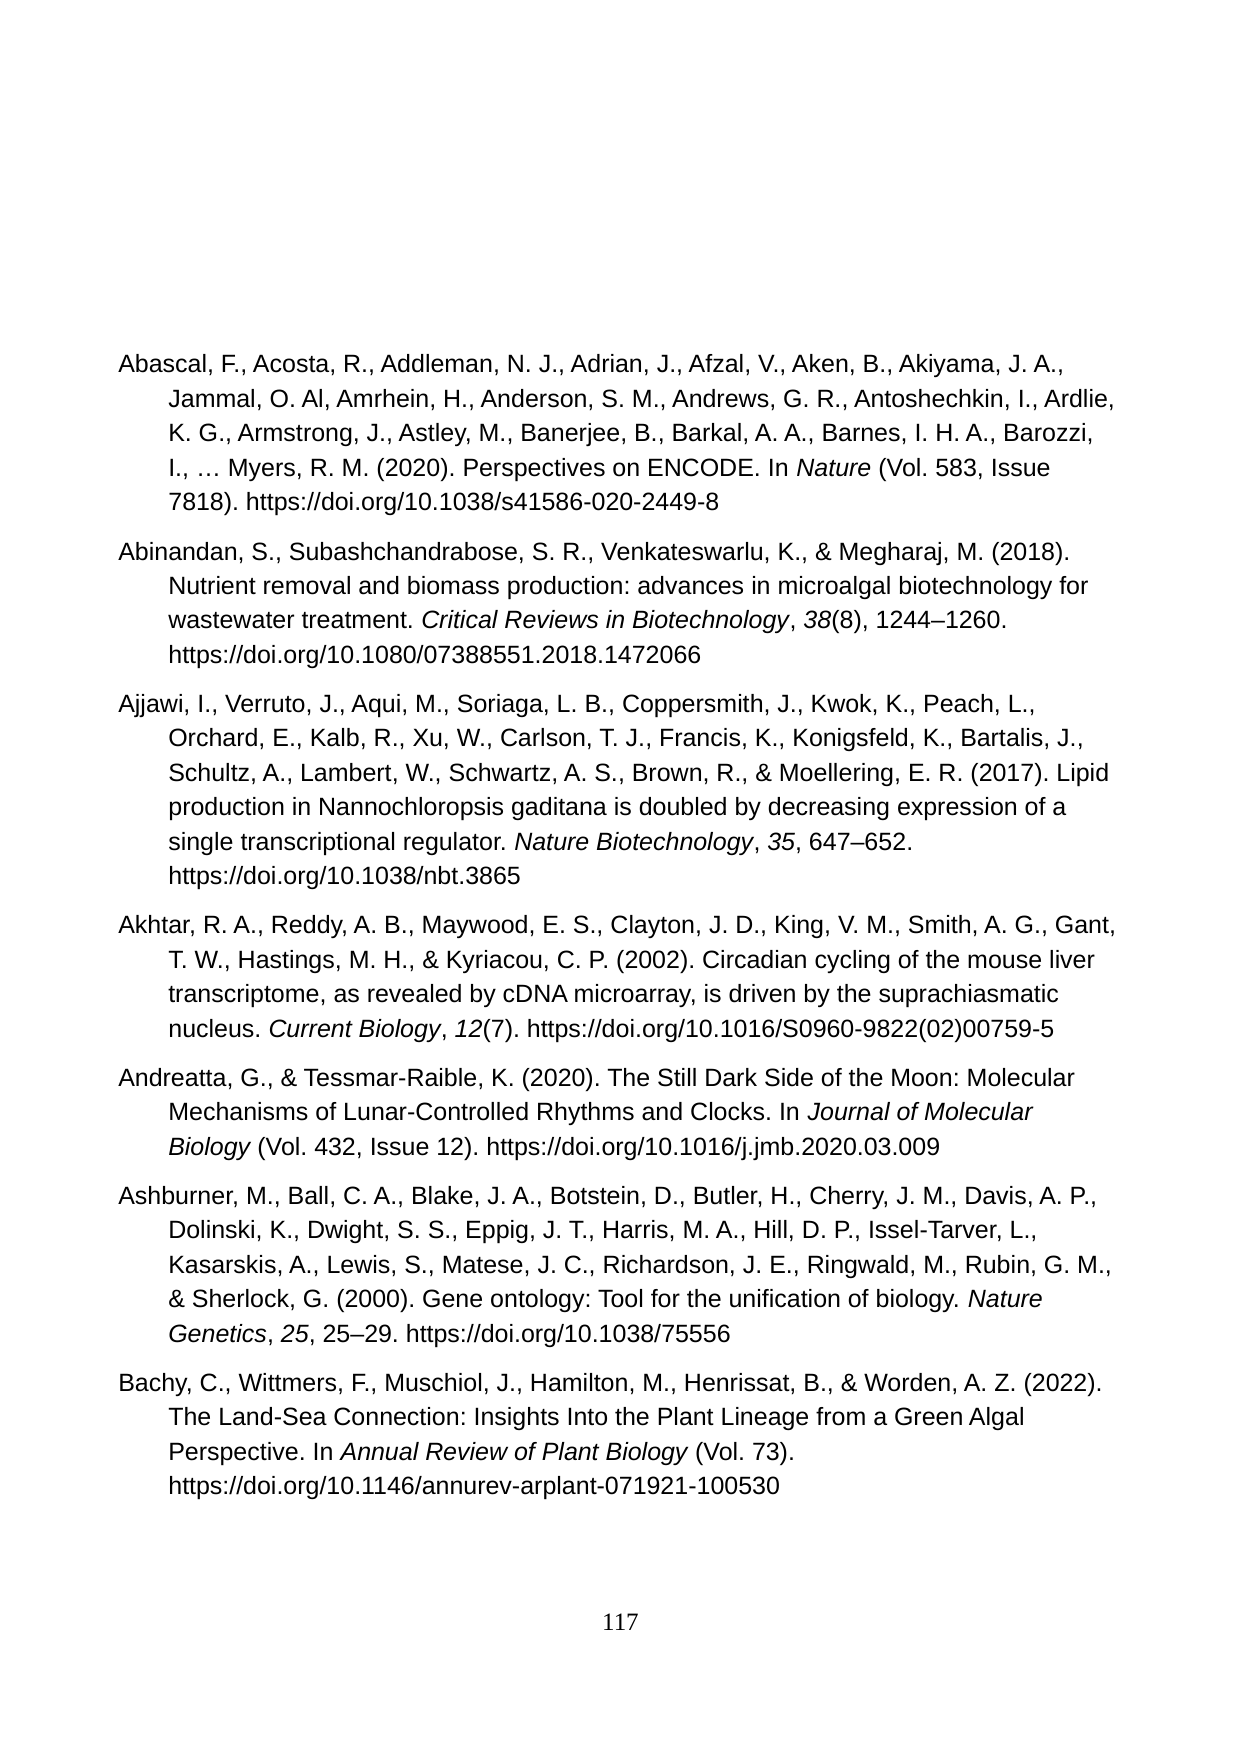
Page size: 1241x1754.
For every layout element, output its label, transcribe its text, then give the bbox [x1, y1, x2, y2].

text Akhtar, R. A., Reddy, A. B., Maywood, E. S., Clayton, J. D., King, V. M., Smith, A. G., Gant, T. W., Hastings, M. H., & Kyriacou, C. P. (2002). Circadian cycling of the mouse liver transcriptome, as revealed by cDNA microarray, is driven by the suprachiasmatic nucleus. Current Biology, 12(7). https://doi.org/10.1016/S0960-9822(02)00759-5 [118, 910, 1122, 1043]
text Ajjawi, I., Verruto, J., Aqui, M., Soriaga, L. B., Coppersmith, J., Kwok, K., Peach, L., Orchard, E., Kalb, R., Xu, W., Carlson, T. J., Francis, K., Konigsfeld, K., Bartalis, J., Schultz, A., Lambert, W., Schwartz, A. S., Brown, R., & Moellering, E. R. (2017). Lipid production in Nannochloropsis gaditana is doubled by decreasing expression of a single transcriptional regulator. Nature Biotechnology, 35, 647–652. https://doi.org/10.1038/nbt.3865 [118, 689, 1122, 890]
text Andreatta, G., & Tessmar-Raible, K. (2020). The Still Dark Side of the Moon: Molecular Mechanisms of Lunar-Controlled Rhythms and Clocks. In Journal of Molecular Biology (Vol. 432, Issue 12). https://doi.org/10.1016/j.jmb.2020.03.009 [118, 1063, 1122, 1161]
text Ashburner, M., Ball, C. A., Blake, J. A., Botstein, D., Butler, H., Cherry, J. M., Davis, A. P., Dolinski, K., Dwight, S. S., Eppig, J. T., Harris, M. A., Hill, D. P., Issel-Tarver, L., Kasarskis, A., Lewis, S., Matese, J. C., Richardson, J. E., Ringwald, M., Rubin, G. M., & Sherlock, G. (2000). Gene ontology: Tool for the unification of biology. Nature Genetics, 25, 25–29. https://doi.org/10.1038/75556 [118, 1181, 1122, 1348]
text Abascal, F., Acosta, R., Addleman, N. J., Adrian, J., Afzal, V., Aken, B., Akiyama, J. A., Jammal, O. Al, Amrhein, H., Anderson, S. M., Andrews, G. R., Antoshechkin, I., Ardlie, K. G., Armstrong, J., Astley, M., Banerjee, B., Barkal, A. A., Barnes, I. H. A., Barozzi, I., … Myers, R. M. (2020). Perspectives on ENCODE. In Nature (Vol. 583, Issue 7818). https://doi.org/10.1038/s41586-020-2449-8 [118, 349, 1122, 516]
text Abinandan, S., Subashchandrabose, S. R., Venkateswarlu, K., & Megharaj, M. (2018). Nutrient removal and biomass production: advances in microalgal biotechnology for wastewater treatment. Critical Reviews in Biotechnology, 38(8), 1244–1260. https://doi.org/10.1080/07388551.2018.1472066 [118, 536, 1122, 669]
text Bachy, C., Wittmers, F., Muschiol, J., Hamilton, M., Henrissat, B., & Worden, A. Z. (2022). The Land-Sea Connection: Insights Into the Plant Lineage from a Green Algal Perspective. In Annual Review of Plant Biology (Vol. 73). https://doi.org/10.1146/annurev-arplant-071921-100530 [118, 1368, 1122, 1500]
